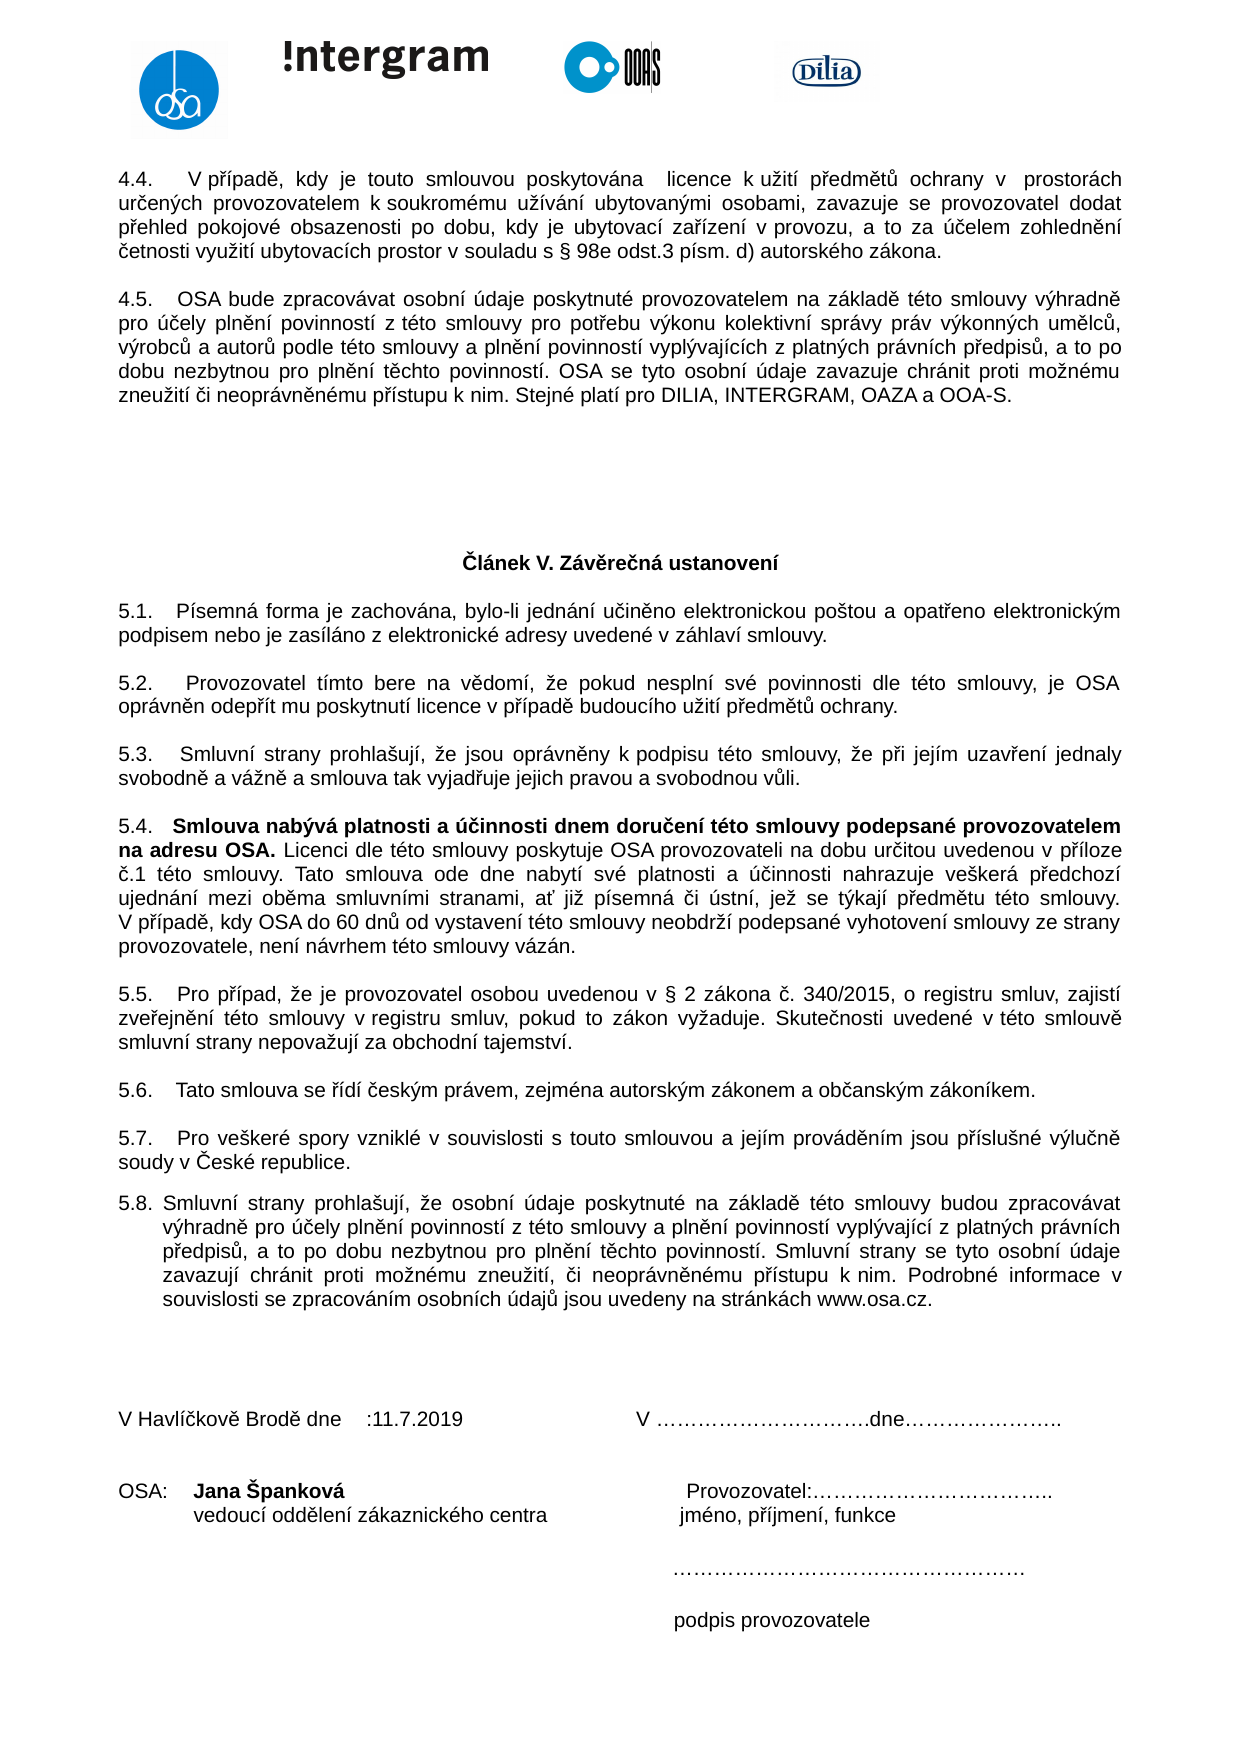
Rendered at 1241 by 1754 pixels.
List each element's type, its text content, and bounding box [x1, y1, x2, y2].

text 5.2. Provozovatel tímto bere na vědomí, že pokud nesplní své povinnosti dle této smlouvy, je OSA oprávněn odepřít mu poskytnutí licence v případě budoucího užití předmětů ochrany. [118, 670, 1122, 718]
text 5.8. Smluvní strany prohlašují, že osobní údaje poskytnuté na základě této smlouvy budou zpracovávat výhradně pro účely plnění povinností z této smlouvy a plnění povinností vyplývající z platných právních předpisů, a to po dobu nezbytnou pro plnění těchto povinností. Smluvní strany se tyto osobní údaje zavazují chránit proti možnému zneužití, či neoprávněnému přístupu k nim. Podrobné informace v souvislosti se zpracováním osobních údajů jsou uvedeny na stránkách www.osa.cz. [118, 1191, 1122, 1311]
text 5.4. Smlouva nabývá platnosti a účinnosti dnem doručení této smlouvy podepsané provozovatelem na adresu OSA. Licenci dle této smlouvy poskytuje OSA provozovateli na dobu určitou uvedenou v příloze č.1 této smlouvy. Tato smlouva ode dne nabytí své platnosti a účinnosti nahrazuje veškerá předchozí ujednání mezi oběma smluvními stranami, ať již písemná či ústní, jež se týkají předmětu této smlouvy. V případě, kdy OSA do 60 dnů od vystavení této smlouvy neobdrží podepsané vyhotovení smlouvy ze strany provozovatele, není návrhem této smlouvy vázán. [118, 814, 1122, 958]
picture [563, 41, 588, 94]
text vedoucí oddělení zákaznického centra jméno, příjmení, funkce [118, 1503, 1122, 1527]
text …………………………………………… [118, 1555, 1122, 1579]
text Článek V. Závěrečná ustanovení [118, 551, 1122, 574]
text 4.4. V případě, kdy je touto smlouvou poskytována licence k užití předmětů ochrany v prostorách určených provozovatelem k soukromému užívání ubytovanými osobami, zavazuje se provozovatel dodat přehled pokojové obsazenosti po dobu, kdy je ubytovací zařízení v provozu, a to za účelem zohlednění četnosti využití ubytovacích prostor v souladu s § 98e odst.3 písm. d) autorského zákona. [118, 167, 1122, 263]
text OSA: Jana Španková Provozovatel:…………………………….. [118, 1479, 1122, 1503]
text 5.3. Smluvní strany prohlašují, že jsou oprávněny k podpisu této smlouvy, že při jejím uzavření jednaly svobodně a vážně a smlouva tak vyjadřuje jejich pravou a svobodnou vůli. [118, 742, 1122, 790]
picture [284, 41, 488, 79]
text 5.6. Tato smlouva se řídí českým právem, zejména autorským zákonem a občanským zákoníkem. [118, 1078, 1122, 1102]
text V Havlíčkově Brodě dne :11.7.2019 V ………………………….dne………………….. [118, 1407, 1122, 1431]
text 5.1. Písemná forma je zachována, bylo-li jednání učiněno elektronickou poštou a opatřeno elektronickým podpisem nebo je zasíláno z elektronické adresy uvedené v záhlaví smlouvy. [118, 598, 1122, 646]
text podpis provozovatele [118, 1608, 1122, 1632]
picture [580, 57, 599, 77]
picture [773, 41, 880, 102]
text 5.7. Pro veškeré spory vzniklé v souvislosti s touto smlouvou a jejím prováděním jsou příslušné výlučně soudy v České republice. [118, 1126, 1122, 1173]
picture [130, 41, 228, 139]
text 4.5. OSA bude zpracovávat osobní údaje poskytnuté provozovatelem na základě této smlouvy výhradně pro účely plnění povinností z této smlouvy pro potřebu výkonu kolektivní správy práv výkonných umělců, výrobců a autorů podle této smlouvy a plnění povinností vyplývajících z platných právních předpisů, a to po dobu nezbytnou pro plnění těchto povinností. OSA se tyto osobní údaje zavazuje chránit proti možnému zneužití či neoprávněnému přístupu k nim. Stejné platí pro DILIA, INTERGRAM, OAZA a OOA-S. [118, 287, 1122, 407]
text 5.5. Pro případ, že je provozovatel osobou uvedenou v § 2 zákona č. 340/2015, o registru smluv, zajistí zveřejnění této smlouvy v registru smluv, pokud to zákon vyžaduje. Skutečnosti uvedené v této smlouvě smluvní strany nepovažují za obchodní tajemství. [118, 982, 1122, 1054]
picture [591, 41, 662, 94]
picture [605, 63, 614, 72]
